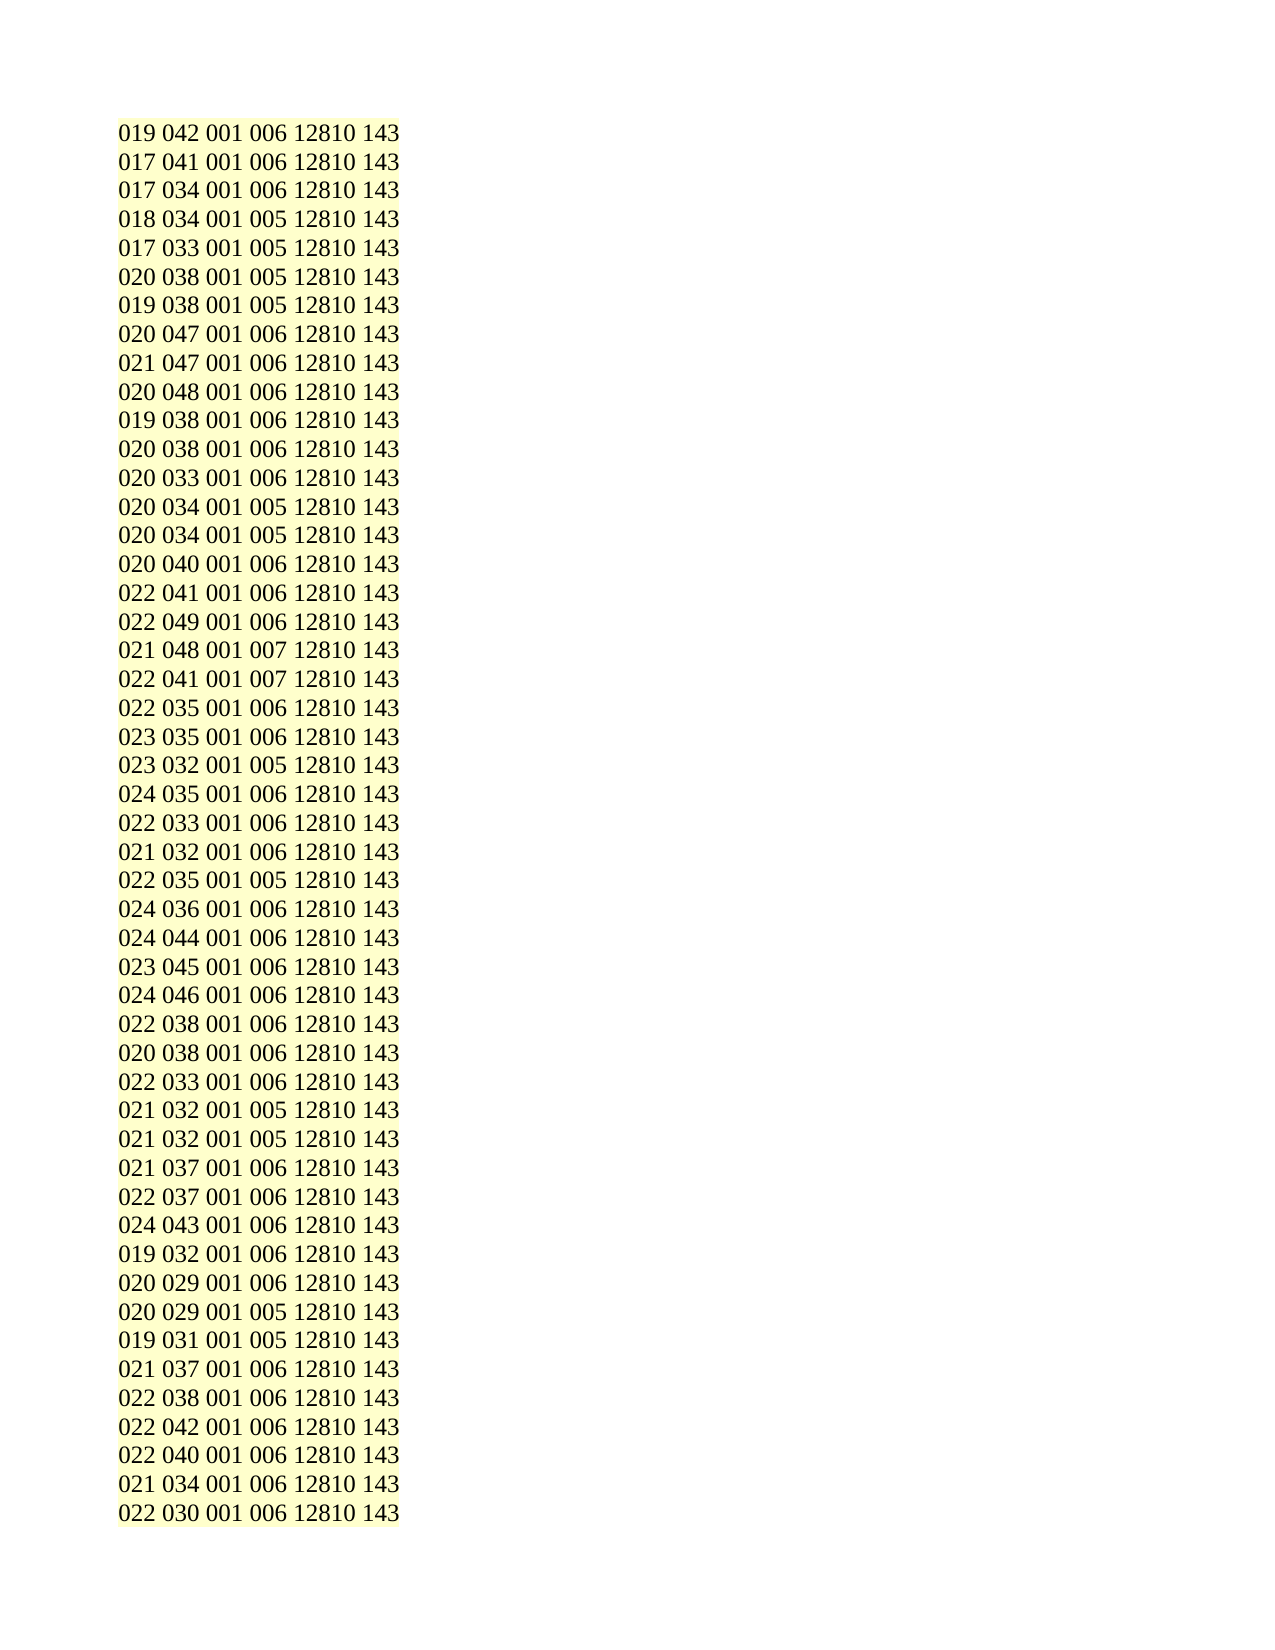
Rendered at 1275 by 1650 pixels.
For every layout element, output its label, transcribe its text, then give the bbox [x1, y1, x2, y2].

text 022 040 001 006 12810 143 [118, 1441, 1157, 1469]
text 020 029 001 006 12810 143 [118, 1268, 1157, 1297]
text 021 037 001 006 12810 143 [118, 1153, 1157, 1182]
text 021 032 001 006 12810 143 [118, 837, 1157, 866]
text 021 034 001 006 12810 143 [118, 1469, 1157, 1498]
text 022 042 001 006 12810 143 [118, 1412, 1157, 1441]
text 024 043 001 006 12810 143 [118, 1211, 1157, 1239]
text 024 046 001 006 12810 143 [118, 981, 1157, 1009]
text 022 035 001 006 12810 143 [118, 693, 1157, 722]
text 020 034 001 005 12810 143 [118, 492, 1157, 521]
text 022 035 001 005 12810 143 [118, 866, 1157, 894]
text 022 041 001 006 12810 143 [118, 578, 1157, 607]
text 023 045 001 006 12810 143 [118, 952, 1157, 981]
text 023 035 001 006 12810 143 [118, 722, 1157, 751]
text 022 038 001 006 12810 143 [118, 1383, 1157, 1412]
text 020 038 001 005 12810 143 [118, 262, 1157, 291]
text 017 041 001 006 12810 143 [118, 147, 1157, 176]
text 020 040 001 006 12810 143 [118, 549, 1157, 578]
text 020 029 001 005 12810 143 [118, 1297, 1157, 1326]
text 022 033 001 006 12810 143 [118, 808, 1157, 837]
text 020 034 001 005 12810 143 [118, 521, 1157, 549]
text 020 047 001 006 12810 143 [118, 319, 1157, 348]
text 022 030 001 006 12810 143 [118, 1498, 1157, 1527]
text 018 034 001 005 12810 143 [118, 204, 1157, 233]
text 019 038 001 005 12810 143 [118, 291, 1157, 319]
text 017 034 001 006 12810 143 [118, 176, 1157, 204]
text 021 047 001 006 12810 143 [118, 348, 1157, 377]
text 020 033 001 006 12810 143 [118, 463, 1157, 492]
text 019 038 001 006 12810 143 [118, 406, 1157, 434]
text 022 038 001 006 12810 143 [118, 1009, 1157, 1038]
text 024 035 001 006 12810 143 [118, 779, 1157, 808]
text 022 041 001 007 12810 143 [118, 664, 1157, 693]
text 019 042 001 006 12810 143 [118, 118, 1157, 147]
text 020 038 001 006 12810 143 [118, 434, 1157, 463]
text 019 031 001 005 12810 143 [118, 1326, 1157, 1354]
text 021 032 001 005 12810 143 [118, 1124, 1157, 1153]
text 021 048 001 007 12810 143 [118, 636, 1157, 664]
text 021 032 001 005 12810 143 [118, 1096, 1157, 1124]
text 023 032 001 005 12810 143 [118, 751, 1157, 779]
text 022 033 001 006 12810 143 [118, 1067, 1157, 1096]
text 024 036 001 006 12810 143 [118, 894, 1157, 923]
text 019 032 001 006 12810 143 [118, 1239, 1157, 1268]
text 021 037 001 006 12810 143 [118, 1354, 1157, 1383]
text 020 048 001 006 12810 143 [118, 377, 1157, 406]
text 017 033 001 005 12810 143 [118, 233, 1157, 262]
text 024 044 001 006 12810 143 [118, 923, 1157, 952]
text 020 038 001 006 12810 143 [118, 1038, 1157, 1067]
text 022 037 001 006 12810 143 [118, 1182, 1157, 1211]
text 022 049 001 006 12810 143 [118, 607, 1157, 636]
